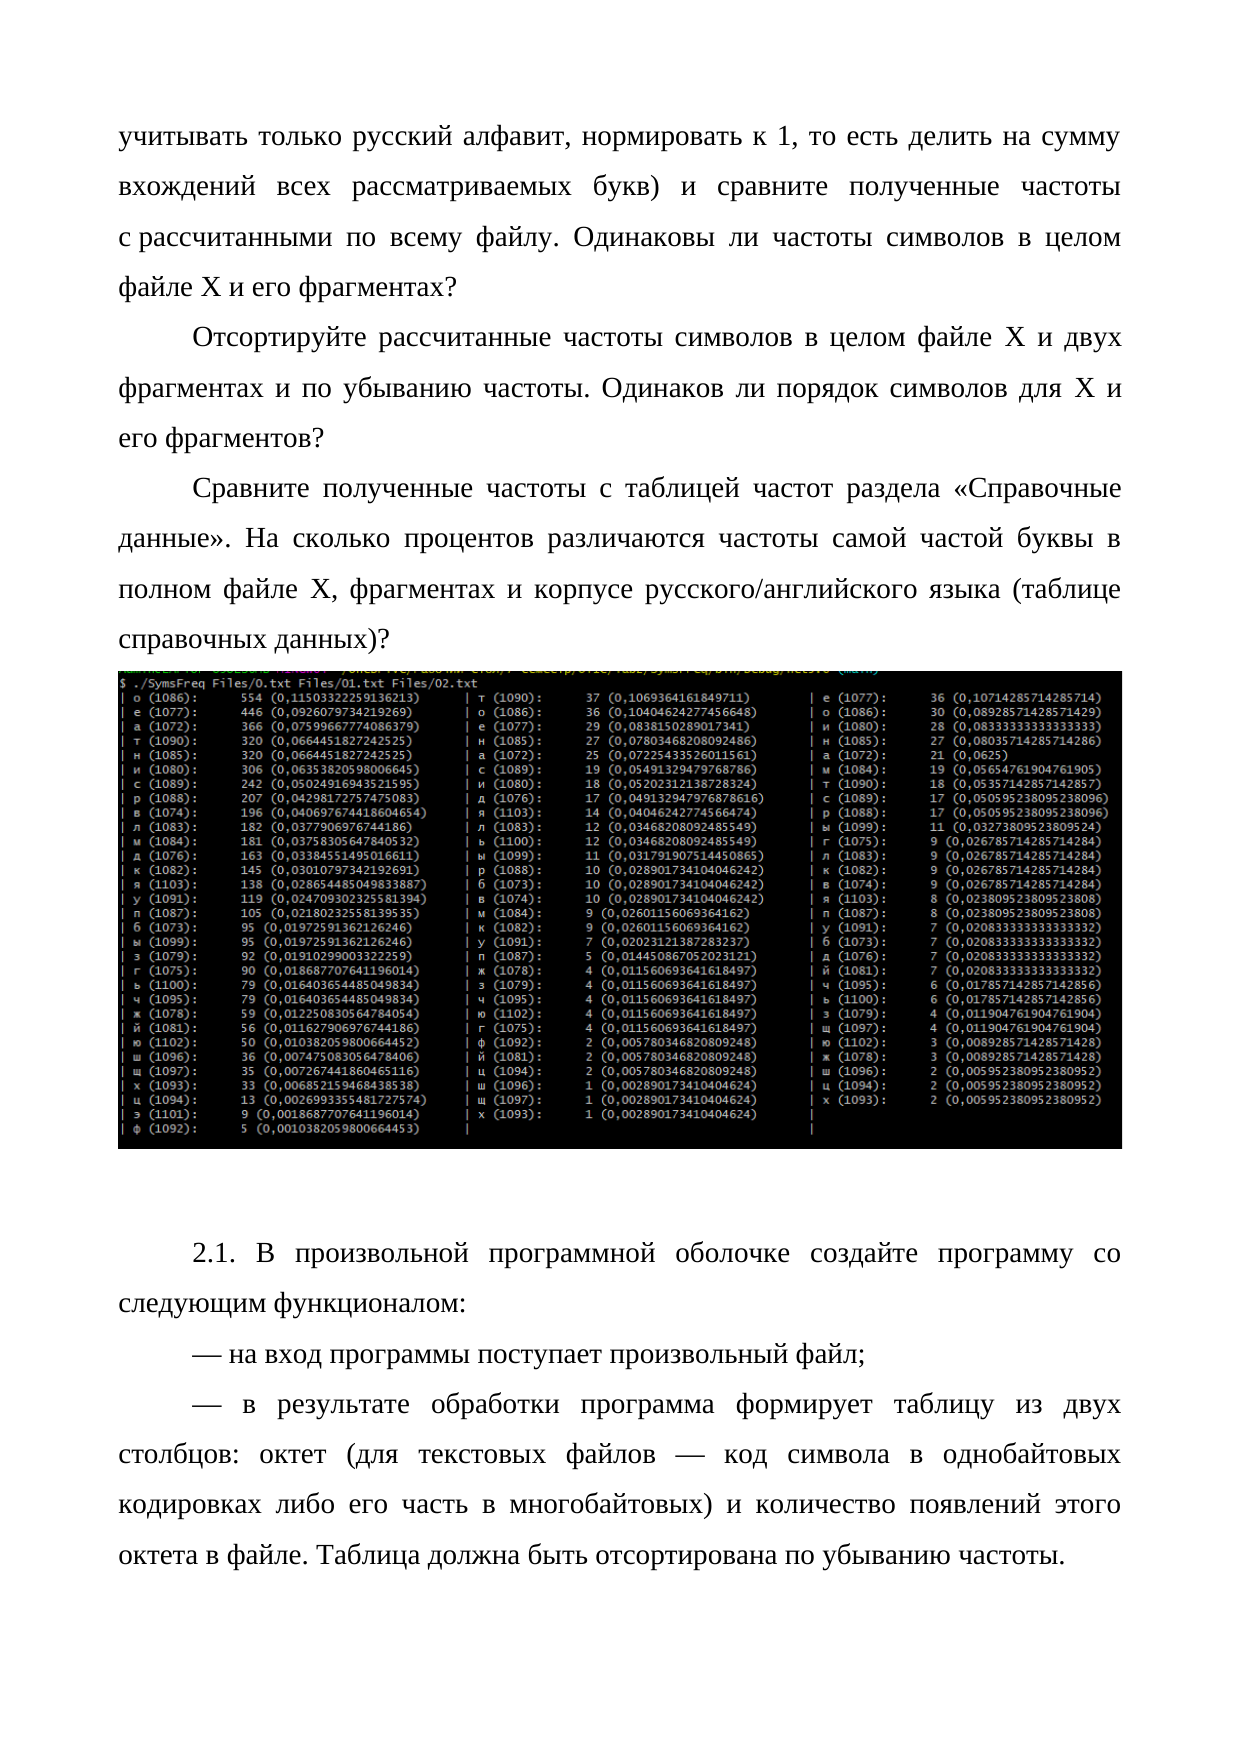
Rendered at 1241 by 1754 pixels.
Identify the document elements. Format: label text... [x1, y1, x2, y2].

picture [118, 671, 1123, 1149]
text 2.1. В произвольной программной оболочке создайте программу со следующим функционалом: [118, 1235, 1122, 1319]
text Сравните полученные частоты с таблицей частот раздела «Справочные данные». На сколько процентов различаются частоты самой частой буквы в полном файле X, фрагментах и корпусе русского/английского языка (таблице справочных данных)? [118, 470, 1122, 655]
text — на вход программы поступает произвольный файл; [118, 1336, 1122, 1369]
text учитывать только русский алфавит, нормировать к 1, то есть делить на сумму вхождений всех рассматриваемых букв) и сравните полученные частоты с рассчитанными по всему файлу. Одинаковы ли частоты символов в целом файле X и его фрагментах? [118, 118, 1122, 303]
text — в результате обработки программа формирует таблицу из двух столбцов: октет (для текстовых файлов — код символа в однобайтовых кодировках либо его часть в многобайтовых) и количество появлений этого октета в файле. Таблица должна быть отсортирована по убыванию частоты. [118, 1386, 1122, 1571]
text Отсортируйте рассчитанные частоты символов в целом файле X и двух фрагментах и по убыванию частоты. Одинаков ли порядок символов для X и его фрагментов? [118, 319, 1122, 453]
